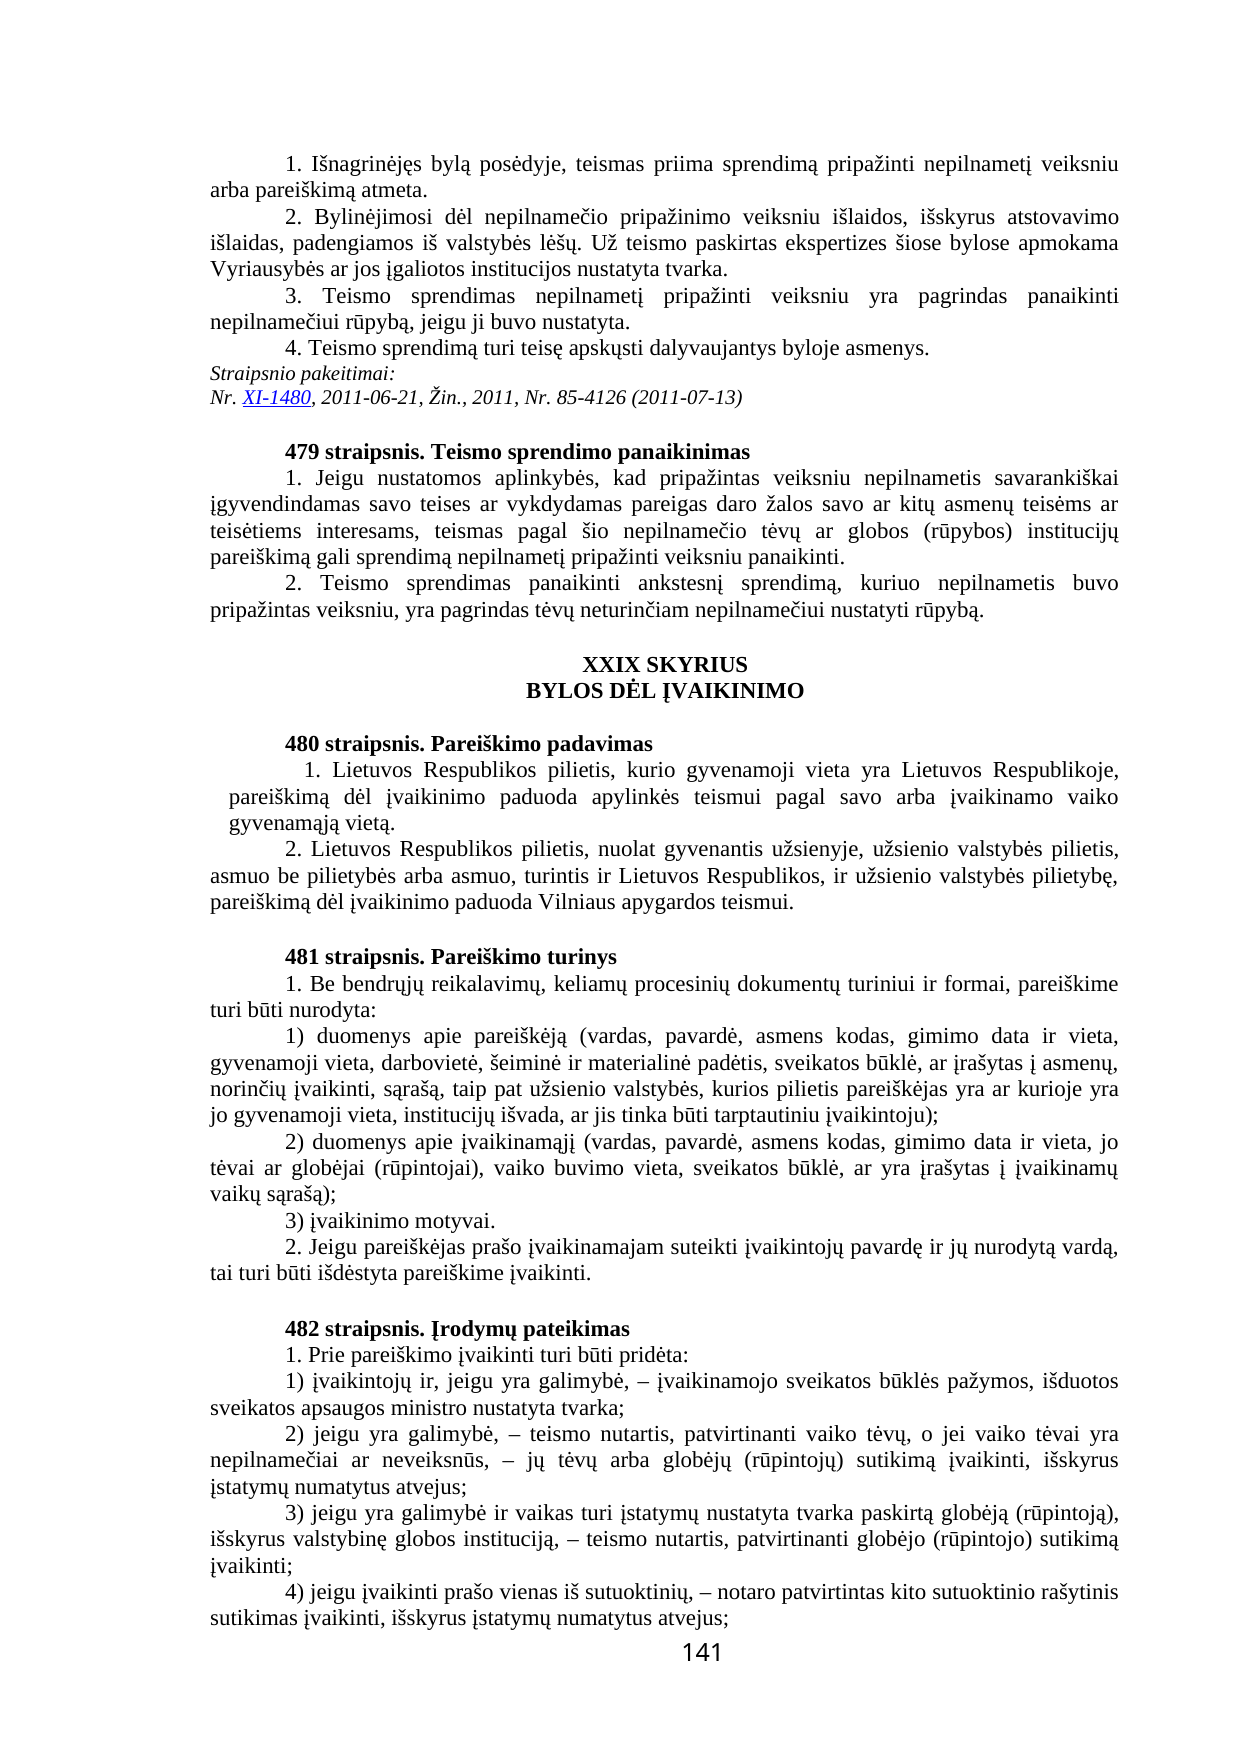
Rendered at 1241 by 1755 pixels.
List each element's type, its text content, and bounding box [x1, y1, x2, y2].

text 2) duomenys apie įvaikinamąjį (vardas, pavardė, asmens kodas, gimimo data ir vieta, jo tėvai ar globėjai (rūpintojai), vaiko buvimo vieta, sveikatos būklė, ar yra įrašytas į įvaikinamų vaikų sąrašą); [210, 1128, 1120, 1207]
text 479 straipsnis. Teismo sprendimo panaikinimas [210, 438, 1120, 464]
text XXIX skyrius [210, 651, 1120, 677]
text 3) jeigu yra galimybė ir vaikas turi įstatymų nustatyta tvarka paskirtą globėją (rūpintoją), išskyrus valstybinę globos instituciją, – teismo nutartis, patvirtinanti globėjo (rūpintojo) sutikimą įvaikinti; [210, 1499, 1120, 1578]
text 3) įvaikinimo motyvai. [210, 1207, 1120, 1233]
text 1) duomenys apie pareiškėją (vardas, pavardė, asmens kodas, gimimo data ir vieta, gyvenamoji vieta, darbovietė, šeiminė ir materialinė padėtis, sveikatos būklė, ar įrašytas į asmenų, norinčių įvaikinti, sąrašą, taip pat užsienio valstybės, kurios pilietis pareiškėjas yra ar kurioje yra jo gyvenamoji vieta, institucijų išvada, ar jis tinka būti tarptautiniu įvaikintoju); [210, 1022, 1120, 1128]
text 2. Bylinėjimosi dėl nepilnamečio pripažinimo veiksniu išlaidos, išskyrus atstovavimo išlaidas, padengiamos iš valstybės lėšų. Už teismo paskirtas ekspertizes šiose bylose apmokama Vyriausybės ar jos įgaliotos institucijos nustatyta tvarka. [210, 203, 1120, 282]
text 1. Lietuvos Respublikos pilietis, kurio gyvenamoji vieta yra Lietuvos Respublikoje, pareiškimą dėl įvaikinimo paduoda apylinkės teismui pagal savo arba įvaikinamo vaiko gyvenamąją vietą. [229, 756, 1120, 835]
text 1. Be bendrųjų reikalavimų, keliamų procesinių dokumentų turiniui ir formai, pareiškime turi būti nurodyta: [210, 969, 1120, 1022]
text BYLOS DĖL ĮvaikinimO [210, 677, 1120, 704]
text 480 straipsnis. Pareiškimo padavimas [210, 730, 1120, 756]
text 4. Teismo sprendimą turi teisę apskųsti dalyvaujantys byloje asmenys. [210, 334, 1120, 361]
text 4) jeigu įvaikinti prašo vienas iš sutuoktinių, – notaro patvirtintas kito sutuoktinio rašytinis sutikimas įvaikinti, išskyrus įstatymų numatytus atvejus; [210, 1578, 1120, 1631]
text 481 straipsnis. Pareiškimo turinys [210, 943, 1120, 969]
text Straipsnio pakeitimai: [210, 361, 1120, 385]
text Nr. XI-1480, 2011-06-21, Žin., 2011, Nr. 85-4126 (2011-07-13) [210, 385, 1120, 409]
text 1. Jeigu nustatomos aplinkybės, kad pripažintas veiksniu nepilnametis savarankiškai įgyvendindamas savo teises ar vykdydamas pareigas daro žalos savo ar kitų asmenų teisėms ar teisėtiems interesams, teismas pagal šio nepilnamečio tėvų ar globos (rūpybos) institucijų pareiškimą gali sprendimą nepilnametį pripažinti veiksniu panaikinti. [210, 464, 1120, 569]
text 2. Jeigu pareiškėjas prašo įvaikinamajam suteikti įvaikintojų pavardę ir jų nurodytą vardą, tai turi būti išdėstyta pareiškime įvaikinti. [210, 1233, 1120, 1286]
text 3. Teismo sprendimas nepilnametį pripažinti veiksniu yra pagrindas panaikinti nepilnamečiui rūpybą, jeigu ji buvo nustatyta. [210, 282, 1120, 334]
text 2. Lietuvos Respublikos pilietis, nuolat gyvenantis užsienyje, užsienio valstybės pilietis, asmuo be pilietybės arba asmuo, turintis ir Lietuvos Respublikos, ir užsienio valstybės pilietybę, pareiškimą dėl įvaikinimo paduoda Vilniaus apygardos teismui. [210, 835, 1120, 914]
text 2) jeigu yra galimybė, – teismo nutartis, patvirtinanti vaiko tėvų, o jei vaiko tėvai yra nepilnamečiai ar neveiksnūs, – jų tėvų arba globėjų (rūpintojų) sutikimą įvaikinti, išskyrus įstatymų numatytus atvejus; [210, 1420, 1120, 1499]
text 482 straipsnis. Įrodymų pateikimas [210, 1314, 1120, 1341]
text 1) įvaikintojų ir, jeigu yra galimybė, – įvaikinamojo sveikatos būklės pažymos, išduotos sveikatos apsaugos ministro nustatyta tvarka; [210, 1367, 1120, 1420]
text 1. Prie pareiškimo įvaikinti turi būti pridėta: [210, 1341, 1120, 1367]
text 1. Išnagrinėjęs bylą posėdyje, teismas priima sprendimą pripažinti nepilnametį veiksniu arba pareiškimą atmeta. [210, 150, 1120, 203]
text 2. Teismo sprendimas panaikinti ankstesnį sprendimą, kuriuo nepilnametis buvo pripažintas veiksniu, yra pagrindas tėvų neturinčiam nepilnamečiui nustatyti rūpybą. [210, 569, 1120, 622]
